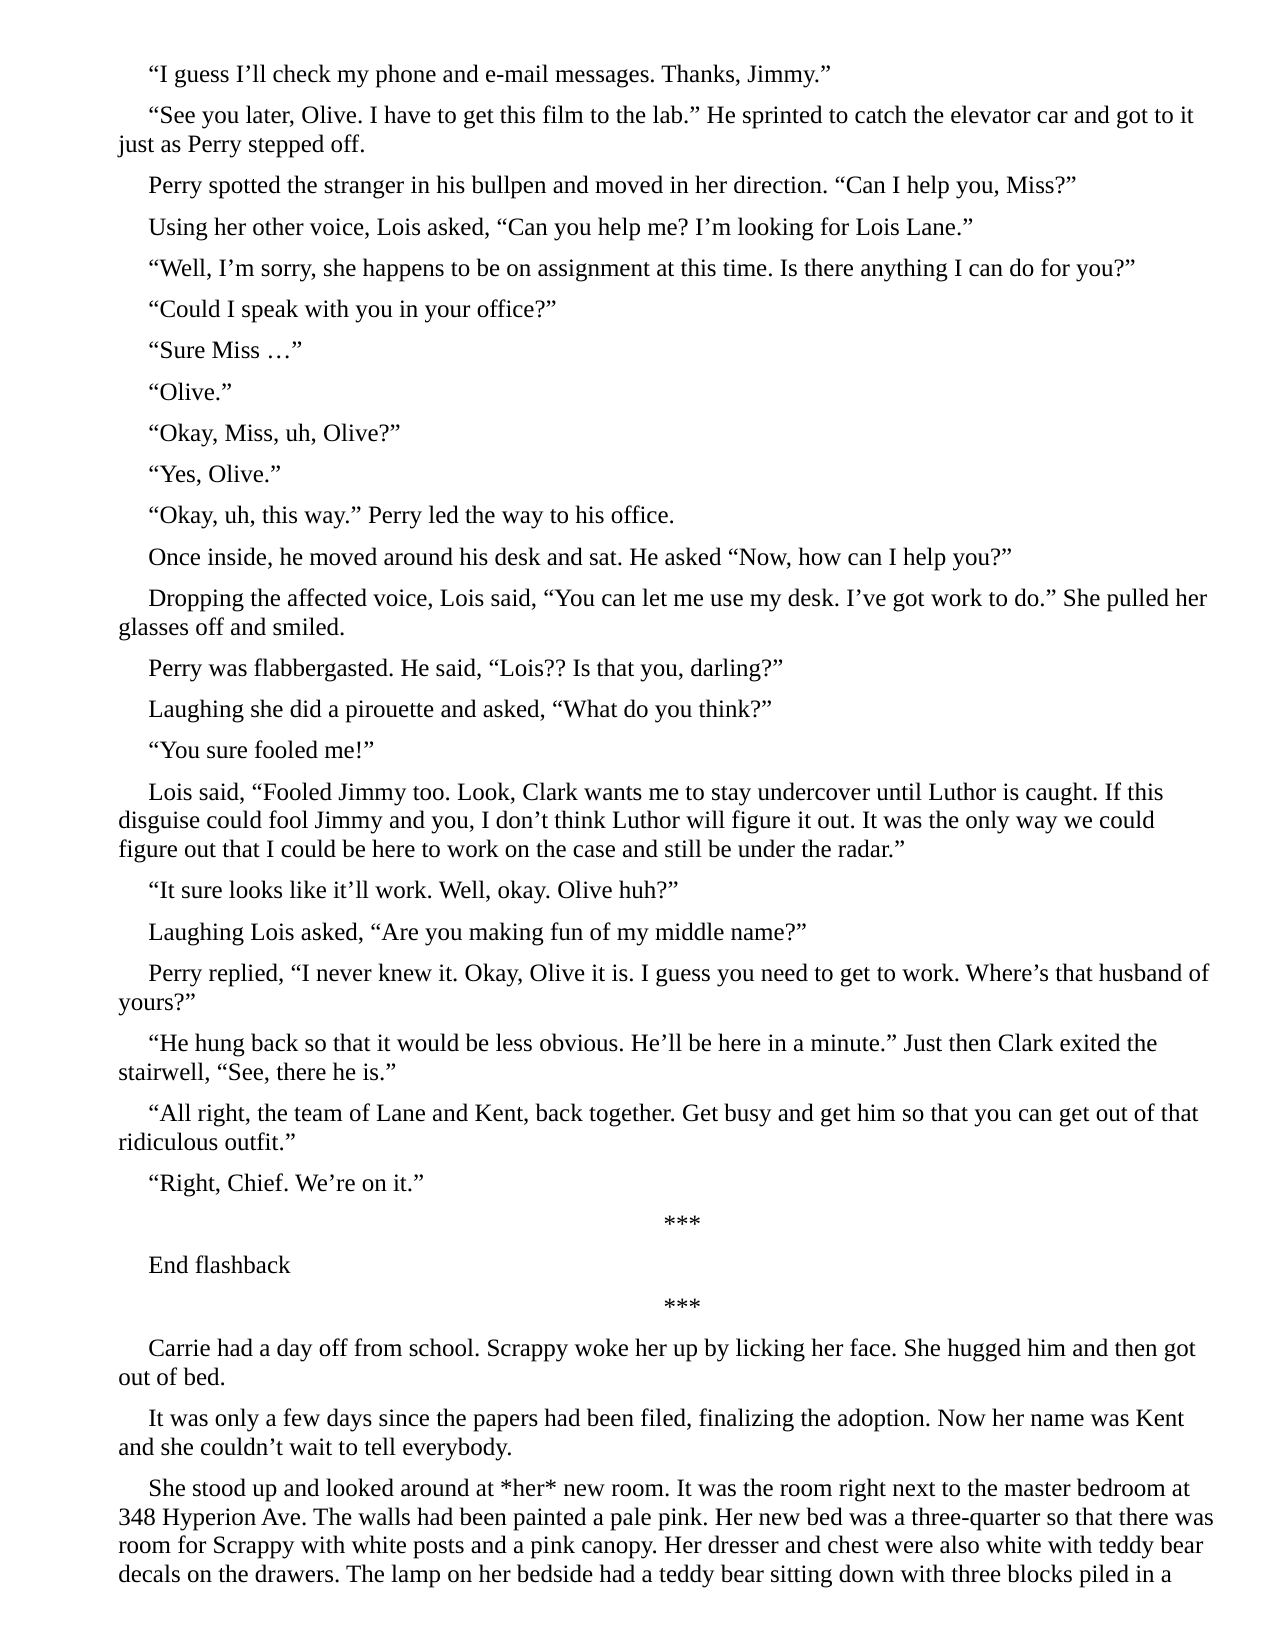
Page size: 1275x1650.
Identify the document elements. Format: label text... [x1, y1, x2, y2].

text “He hung back so that it would be less obvious. He’ll be here in a minute.” Just then Clark exited the stairwell, “See, there he is.” [118, 1028, 1216, 1085]
text “It sure looks like it’ll work. Well, okay. Olive huh?” [118, 875, 1216, 904]
text Perry was flabbergasted. He said, “Lois?? Is that you, darling?” [118, 653, 1216, 682]
text “See you later, Olive. I have to get this film to the lab.” He sprinted to catch the elevator car and got to it just as Perry stepped off. [118, 100, 1216, 158]
text “All right, the team of Lane and Kent, back together. Get busy and get him so that you can get out of that ridiculous outfit.” [118, 1098, 1216, 1155]
text Dropping the affected voice, Lois said, “You can let me use my desk. I’ve got work to do.” She pulled her glasses off and smiled. [118, 583, 1216, 640]
text “You sure fooled me!” [118, 735, 1216, 764]
text Lois said, “Fooled Jimmy too. Look, Clark wants me to stay undercover until Luthor is caught. If this disguise could fool Jimmy and you, I don’t think Luthor will figure it out. It was the only way we could figure out that I could be here to work on the case and still be under the radar.” [118, 777, 1216, 863]
text “Olive.” [118, 377, 1216, 405]
text “Could I speak with you in your office?” [118, 294, 1216, 323]
text “Sure Miss …” [118, 335, 1216, 364]
text “Yes, Olive.” [118, 459, 1216, 488]
text *** [118, 1292, 1216, 1320]
text Using her other voice, Lois asked, “Can you help me? I’m looking for Lois Lane.” [118, 212, 1216, 240]
text *** [118, 1209, 1216, 1238]
text She stood up and looked around at *her* new room. It was the room right next to the master bedroom at 348 Hyperion Ave. The walls had been painted a pale pink. Her new bed was a three-quarter so that there was room for Scrappy with white posts and a pink canopy. Her dresser and chest were also white with teddy bear decals on the drawers. The lamp on her bedside had a teddy bear sitting down with three blocks piled in a [118, 1473, 1216, 1588]
text “Well, I’m sorry, she happens to be on assignment at this time. Is there anything I can do for you?” [118, 253, 1216, 282]
text Perry spotted the stranger in his bullpen and moved in her direction. “Can I help you, Miss?” [118, 170, 1216, 199]
text End flashback [118, 1250, 1216, 1279]
text Laughing Lois asked, “Are you making fun of my middle name?” [118, 917, 1216, 945]
text Laughing she did a pirouette and asked, “What do you think?” [118, 694, 1216, 723]
text “Right, Chief. We’re on it.” [118, 1168, 1216, 1197]
text Carrie had a day off from school. Scrappy woke her up by licking her face. She hugged him and then got out of bed. [118, 1333, 1216, 1390]
text “I guess I’ll check my phone and e-mail messages. Thanks, Jimmy.” [118, 59, 1216, 88]
text Perry replied, “I never knew it. Okay, Olive it is. I guess you need to get to work. Where’s that husband of yours?” [118, 958, 1216, 1015]
text “Okay, Miss, uh, Olive?” [118, 418, 1216, 447]
text Once inside, he moved around his desk and sat. He asked “Now, how can I help you?” [118, 542, 1216, 570]
text It was only a few days since the papers had been filed, finalizing the adoption. Now her name was Kent and she couldn’t wait to tell everybody. [118, 1403, 1216, 1460]
text “Okay, uh, this way.” Perry led the way to his office. [118, 500, 1216, 529]
